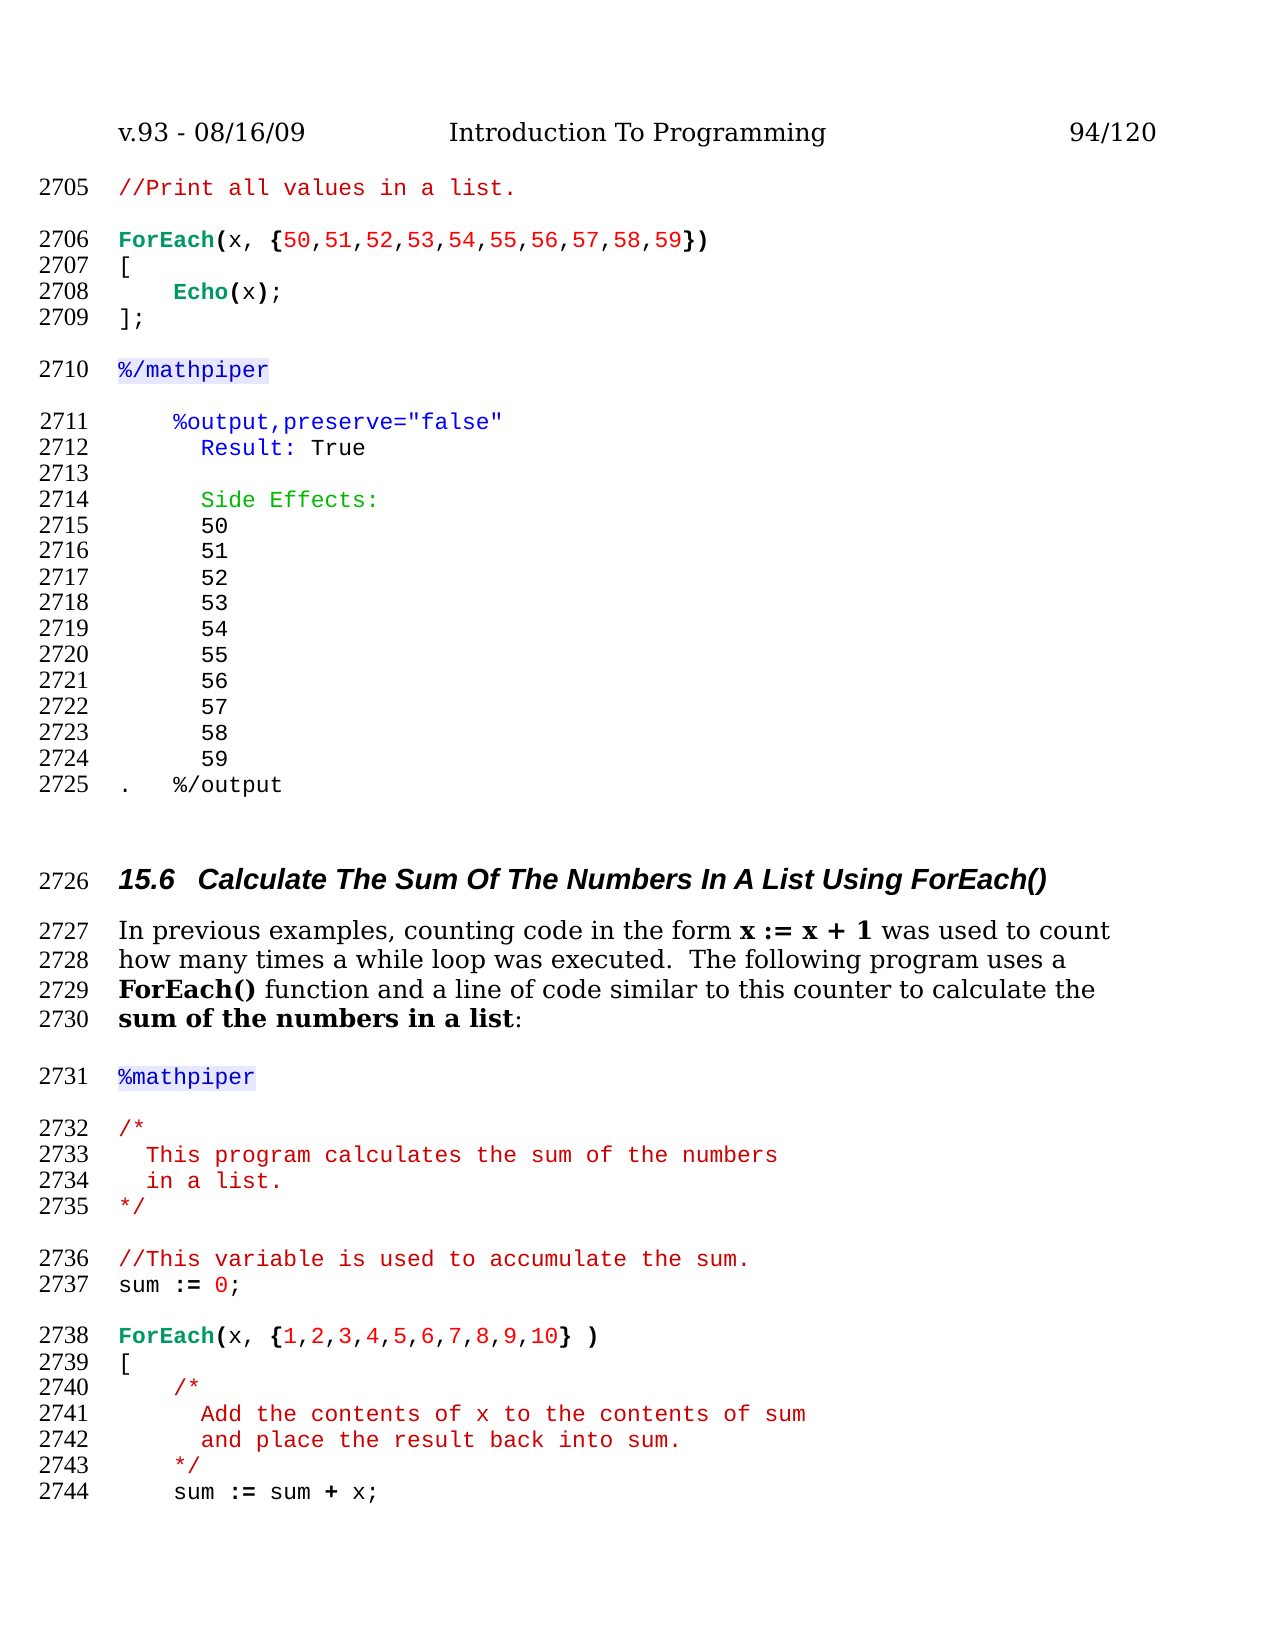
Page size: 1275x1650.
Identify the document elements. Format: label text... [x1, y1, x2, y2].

text /* [118, 1377, 1157, 1403]
text 50 [118, 514, 1157, 540]
text [ [118, 254, 1157, 281]
text Echo(x); [118, 281, 1157, 306]
text sum := 0; [118, 1273, 1157, 1299]
text /* [118, 1117, 1157, 1143]
text ]; [118, 306, 1157, 332]
text %output,preserve="false" [118, 410, 1157, 436]
text */ [118, 1454, 1157, 1481]
text and place the result back into sum. [118, 1429, 1157, 1454]
text //This variable is used to accumulate the sum. [118, 1247, 1157, 1273]
text //Print all values in a list. [118, 177, 1157, 203]
text Result: True [118, 436, 1157, 462]
text sum := sum + x; [118, 1481, 1157, 1506]
text 54 [118, 618, 1157, 644]
subtitle Calculate The Sum Of The Numbers In A List Using ForEach() [118, 862, 1157, 895]
text %mathpiper [118, 1066, 1157, 1091]
text ForEach(x, {1,2,3,4,5,6,7,8,9,10} ) [118, 1325, 1157, 1351]
text . %/output [118, 773, 1157, 799]
text in a list. [118, 1169, 1157, 1195]
text 55 [118, 644, 1157, 669]
text Side Effects: [118, 488, 1157, 514]
text This program calculates the sum of the numbers [118, 1143, 1157, 1169]
text 59 [118, 747, 1157, 773]
text 53 [118, 592, 1157, 618]
text ForEach(x, {50,51,52,53,54,55,56,57,58,59}) [118, 229, 1157, 254]
text [ [118, 1351, 1157, 1377]
text 57 [118, 696, 1157, 721]
text In previous examples, counting code in the form x := x + 1 was used to count how many times a while loop was executed. The following program uses a ForEach() function and a line of code similar to this counter to calculate the sum of the numbers in a list: [118, 916, 1157, 1033]
text 51 [118, 540, 1157, 566]
text */ [118, 1195, 1157, 1221]
text Add the contents of x to the contents of sum [118, 1403, 1157, 1429]
text 56 [118, 669, 1157, 696]
text %/mathpiper [118, 358, 1157, 384]
text 52 [118, 566, 1157, 592]
text 58 [118, 721, 1157, 747]
